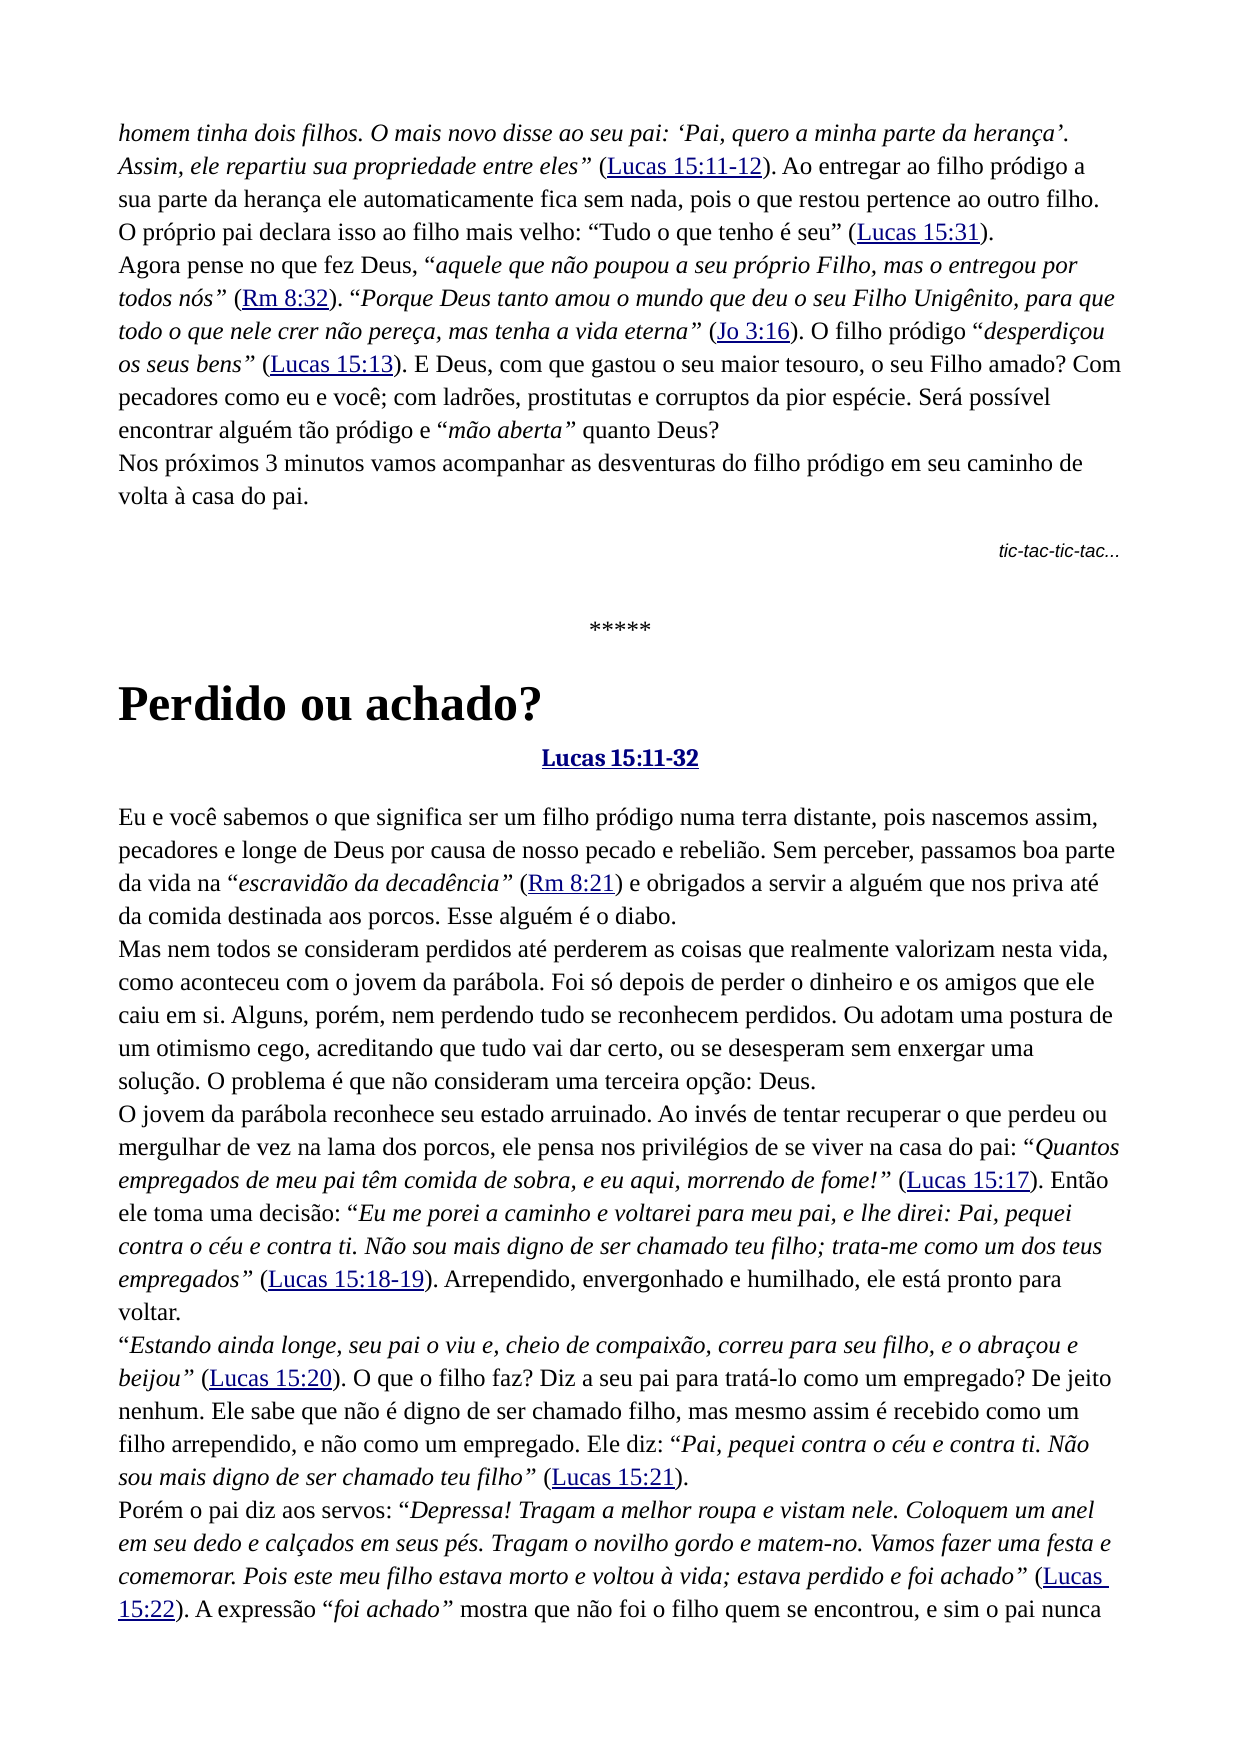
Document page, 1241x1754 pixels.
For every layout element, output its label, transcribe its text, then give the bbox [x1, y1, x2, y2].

text tic-tac-tic-tac... [118, 540, 1122, 561]
text Porém o pai diz aos servos: “Depressa! Tragam a melhor roupa e vistam nele. Coloquem um anel em seu dedo e calçados em seus pés. Tragam o novilho gordo e matem-no. Vamos fazer uma festa e comemorar. Pois este meu filho estava morto e voltou à vida; estava perdido e foi achado” (Lucas 15:22). A expressão “foi achado” mostra que não foi o filho quem se encontrou, e sim o pai nunca [118, 1495, 1122, 1623]
text homem tinha dois filhos. O mais novo disse ao seu pai: ‘Pai, quero a minha parte da herança’. Assim, ele repartiu sua propriedade entre eles” (Lucas 15:11-12). Ao entregar ao filho pródigo a sua parte da herança ele automaticamente fica sem nada, pois o que restou pertence ao outro filho. O próprio pai declara isso ao filho mais velho: “Tudo o que tenho é seu” (Lucas 15:31). [118, 118, 1122, 246]
text ***** [118, 615, 1122, 644]
text Eu e você sabemos o que significa ser um filho pródigo numa terra distante, pois nascemos assim, pecadores e longe de Deus por causa de nosso pecado e rebelião. Sem perceber, passamos boa parte da vida na “escravidão da decadência” (Rm 8:21) e obrigados a servir a alguém que nos priva até da comida destinada aos porcos. Esse alguém é o diabo. [118, 802, 1122, 930]
text Lucas 15:11-32 [118, 743, 1122, 772]
text O jovem da parábola reconhece seu estado arruinado. Ao invés de tentar recuperar o que perdeu ou mergulhar de vez na lama dos porcos, ele pensa nos privilégios de se viver na casa do pai: “Quantos empregados de meu pai têm comida de sobra, e eu aqui, morrendo de fome!” (Lucas 15:17). Então ele toma uma decisão: “Eu me porei a caminho e voltarei para meu pai, e lhe direi: Pai, pequei contra o céu e contra ti. Não sou mais digno de ser chamado teu filho; trata-me como um dos teus empregados” (Lucas 15:18-19). Arrependido, envergonhado e humilhado, ele está pronto para voltar. [118, 1099, 1122, 1326]
text “Estando ainda longe, seu pai o viu e, cheio de compaixão, correu para seu filho, e o abraçou e beijou” (Lucas 15:20). O que o filho faz? Diz a seu pai para tratá-lo como um empregado? De jeito nenhum. Ele sabe que não é digno de ser chamado filho, mas mesmo assim é recebido como um filho arrependido, e não como um empregado. Ele diz: “Pai, pequei contra o céu e contra ti. Não sou mais digno de ser chamado teu filho” (Lucas 15:21). [118, 1330, 1122, 1491]
text Mas nem todos se consideram perdidos até perderem as coisas que realmente valorizam nesta vida, como aconteceu com o jovem da parábola. Foi só depois de perder o dinheiro e os amigos que ele caiu em si. Alguns, porém, nem perdendo tudo se reconhecem perdidos. Ou adotam uma postura de um otimismo cego, acreditando que tudo vai dar certo, ou se desesperam sem enxergar uma solução. O problema é que não consideram uma terceira opção: Deus. [118, 934, 1122, 1095]
subtitle Perdido ou achado? [118, 673, 1122, 731]
text Agora pense no que fez Deus, “aquele que não poupou a seu próprio Filho, mas o entregou por todos nós” (Rm 8:32). “Porque Deus tanto amou o mundo que deu o seu Filho Unigênito, para que todo o que nele crer não pereça, mas tenha a vida eterna” (Jo 3:16). O filho pródigo “desperdiçou os seus bens” (Lucas 15:13). E Deus, com que gastou o seu maior tesouro, o seu Filho amado? Com pecadores como eu e você; com ladrões, prostitutas e corruptos da pior espécie. Será possível encontrar alguém tão pródigo e “mão aberta” quanto Deus? [118, 250, 1122, 444]
text Nos próximos 3 minutos vamos acompanhar as desventuras do filho pródigo em seu caminho de volta à casa do pai. [118, 448, 1122, 510]
